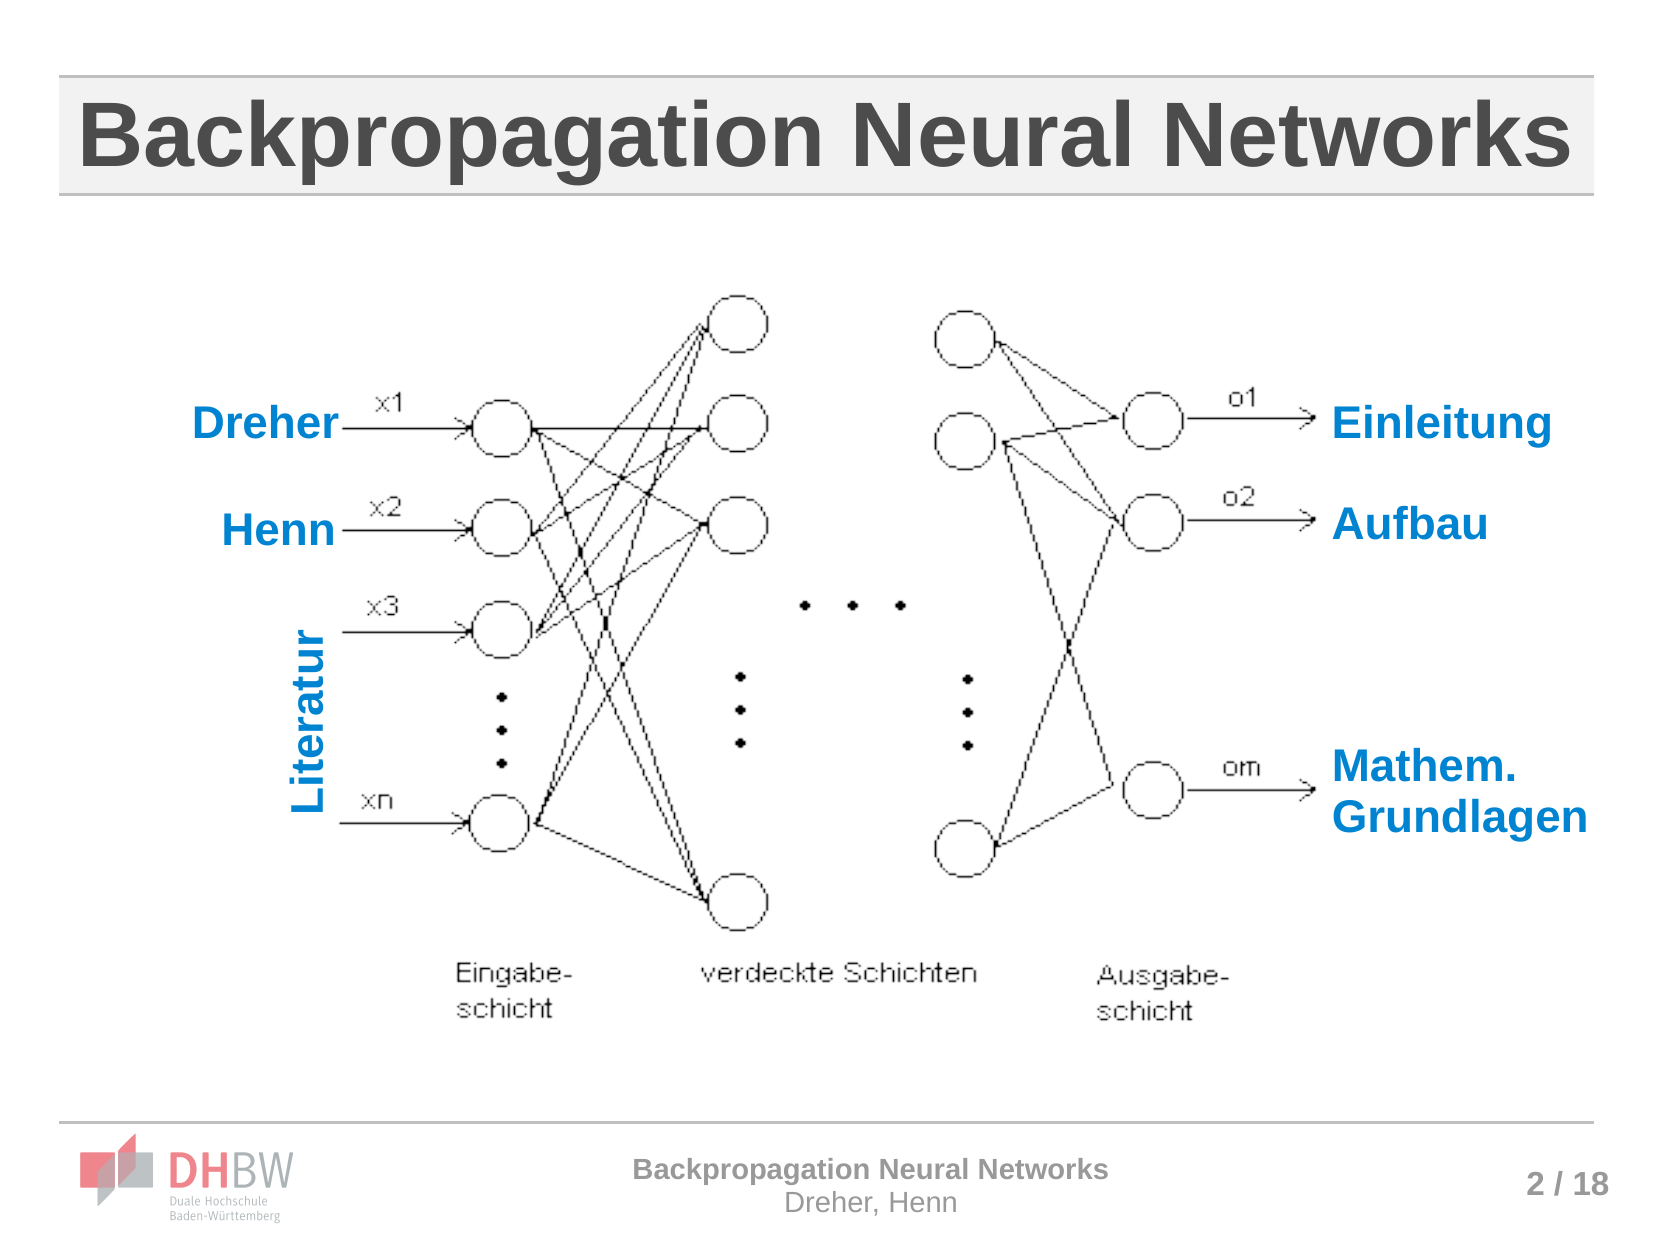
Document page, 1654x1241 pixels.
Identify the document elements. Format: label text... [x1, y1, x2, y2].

title Backpropagation Neural Networks [59, 31, 1595, 239]
picture [295, 260, 1359, 1080]
text_box Literatur [274, 594, 341, 831]
text_box Einleitung [1316, 389, 1569, 456]
text_box Mathem. Grundlagen [1317, 732, 1604, 850]
text_box Henn [206, 496, 384, 563]
text_box Dreher [177, 389, 355, 456]
picture [78, 1133, 296, 1225]
text_box Aufbau [1316, 490, 1505, 557]
